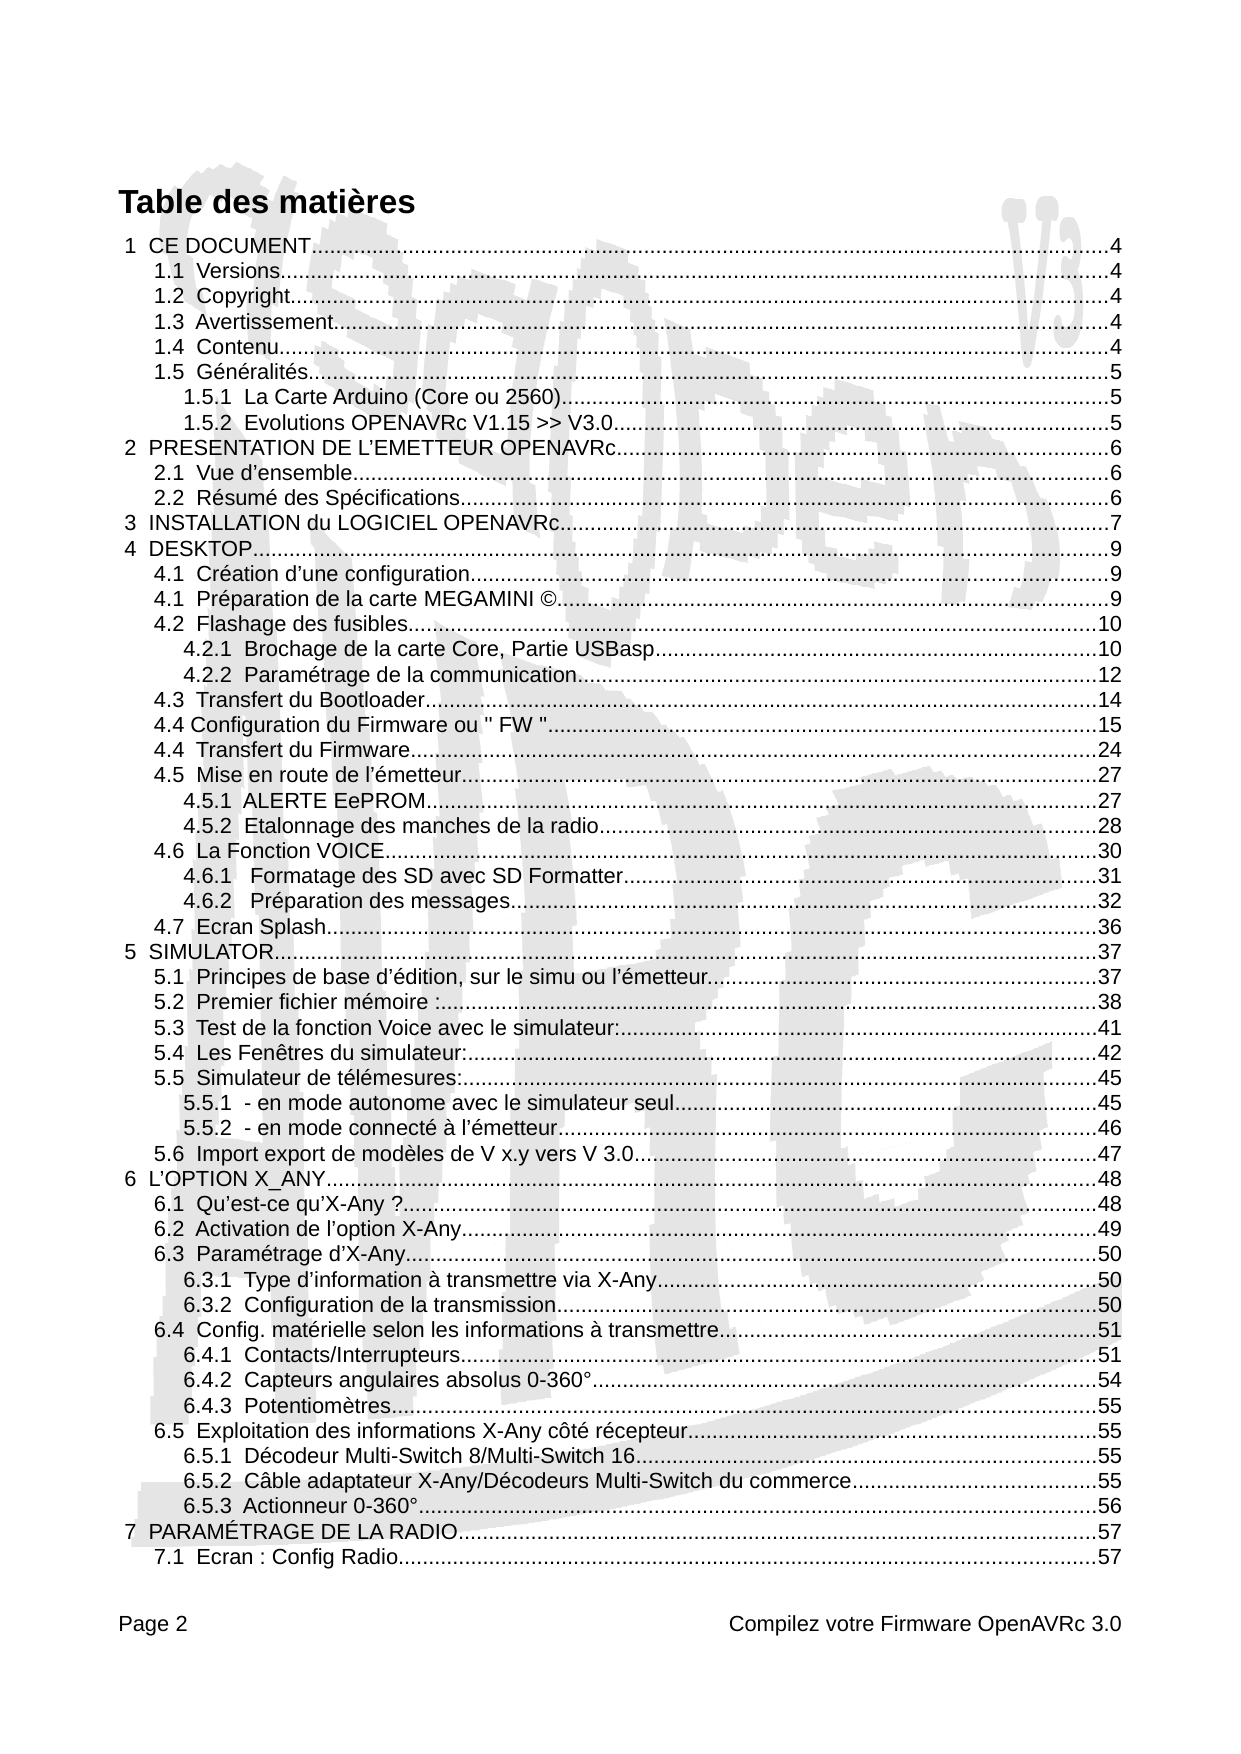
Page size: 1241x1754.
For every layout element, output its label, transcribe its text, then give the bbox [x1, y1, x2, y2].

text 1.5.2 Evolutions OPENAVRc V1.15 >> V3.0 5 [177, 409, 1122, 434]
text 4.6 La Fonction VOICE 30 [148, 838, 1122, 863]
text 4.5.1 ALERTE EePROM 27 [177, 787, 1122, 813]
text 6.3.2 Configuration de la transmission 50 [177, 1292, 1122, 1317]
text 6 L’OPTION X_ANY 48 [118, 1166, 1122, 1191]
text 5.5.1 - en mode autonome avec le simulateur seul 45 [177, 1090, 1122, 1115]
text 6.5.3 Actionneur 0-360° 56 [177, 1493, 1122, 1518]
text 4.2.2 Paramétrage de la communication 12 [177, 661, 1122, 687]
text 6.3.1 Type d’information à transmettre via X-Any 50 [177, 1266, 1122, 1292]
text 6.4.1 Contacts/Interrupteurs 51 [177, 1342, 1122, 1367]
text 5.5.2 - en mode connecté à l’émetteur 46 [177, 1115, 1122, 1140]
text 5.1 Principes de base d’édition, sur le simu ou l’émetteur. 37 [148, 964, 1122, 989]
text 5.4 Les Fenêtres du simulateur: 42 [148, 1039, 1122, 1065]
text 2 PRESENTATION DE L’EMETTEUR OPENAVRc 6 [118, 434, 1122, 460]
text 4.6.1 Formatage des SD avec SD Formatter 31 [177, 863, 1122, 888]
text 4.4 Transfert du Firmware 24 [148, 737, 1122, 762]
text 4.6.2 Préparation des messages 32 [177, 888, 1122, 913]
text 4.2.1 Brochage de la carte Core, Partie USBasp 10 [177, 636, 1122, 661]
text 6.4.3 Potentiomètres 55 [177, 1392, 1122, 1418]
text 1.5.1 La Carte Arduino (Core ou 2560) 5 [177, 384, 1122, 409]
text 6.5.2 Câble adaptateur X-Any/Décodeurs Multi-Switch du commerce 55 [177, 1468, 1122, 1493]
text 1.4 Contenu 4 [148, 334, 1122, 359]
text 4.7 Ecran Splash 36 [148, 913, 1122, 939]
text 1.5 Généralités 5 [148, 359, 1122, 384]
text 2.1 Vue d’ensemble 6 [148, 460, 1122, 485]
text 2.2 Résumé des Spécifications 6 [148, 485, 1122, 510]
text 4.5.2 Etalonnage des manches de la radio 28 [177, 813, 1122, 838]
text 4.2 Flashage des fusibles 10 [148, 611, 1122, 636]
text 1.2 Copyright 4 [148, 283, 1122, 308]
text 6.5.1 Décodeur Multi-Switch 8/Multi-Switch 16 55 [177, 1443, 1122, 1468]
text 6.4 Config. matérielle selon les informations à transmettre 51 [148, 1317, 1122, 1342]
text 5.2 Premier fichier mémoire : 38 [148, 989, 1122, 1014]
text 3 INSTALLATION du LOGICIEL OPENAVRc 7 [118, 510, 1122, 535]
subtitle Table des matières [118, 182, 1122, 220]
text 4.4 Configuration du Firmware ou '' FW '' 15 [148, 712, 1122, 737]
text 5.5 Simulateur de télémesures: 45 [148, 1065, 1122, 1090]
text 5 SIMULATOR 37 [118, 939, 1122, 964]
text 4.3 Transfert du Bootloader 14 [148, 687, 1122, 712]
text 6.1 Qu’est-ce qu’X-Any ? 48 [148, 1191, 1122, 1216]
text 4.1 Création d’une configuration 9 [148, 561, 1122, 586]
text 6.3 Paramétrage d’X-Any 50 [148, 1241, 1122, 1266]
text 7.1 Ecran : Config Radio 57 [148, 1544, 1122, 1569]
text 7 PARAMÉTRAGE DE LA RADIO 57 [118, 1518, 1122, 1544]
text 5.6 Import export de modèles de V x.y vers V 3.0 47 [148, 1140, 1122, 1166]
text 6.2 Activation de l’option X-Any 49 [148, 1216, 1122, 1241]
text 1 CE DOCUMENT 4 [118, 233, 1122, 258]
text 4 DESKTOP 9 [118, 535, 1122, 561]
text 4.5 Mise en route de l’émetteur 27 [148, 762, 1122, 787]
text 5.3 Test de la fonction Voice avec le simulateur: 41 [148, 1014, 1122, 1039]
text 1.3 Avertissement 4 [148, 308, 1122, 334]
text 6.4.2 Capteurs angulaires absolus 0-360° 54 [177, 1367, 1122, 1392]
text 1.1 Versions 4 [148, 258, 1122, 283]
text 4.1 Préparation de la carte MEGAMINI © 9 [148, 586, 1122, 611]
text 6.5 Exploitation des informations X-Any côté récepteur 55 [148, 1418, 1122, 1443]
